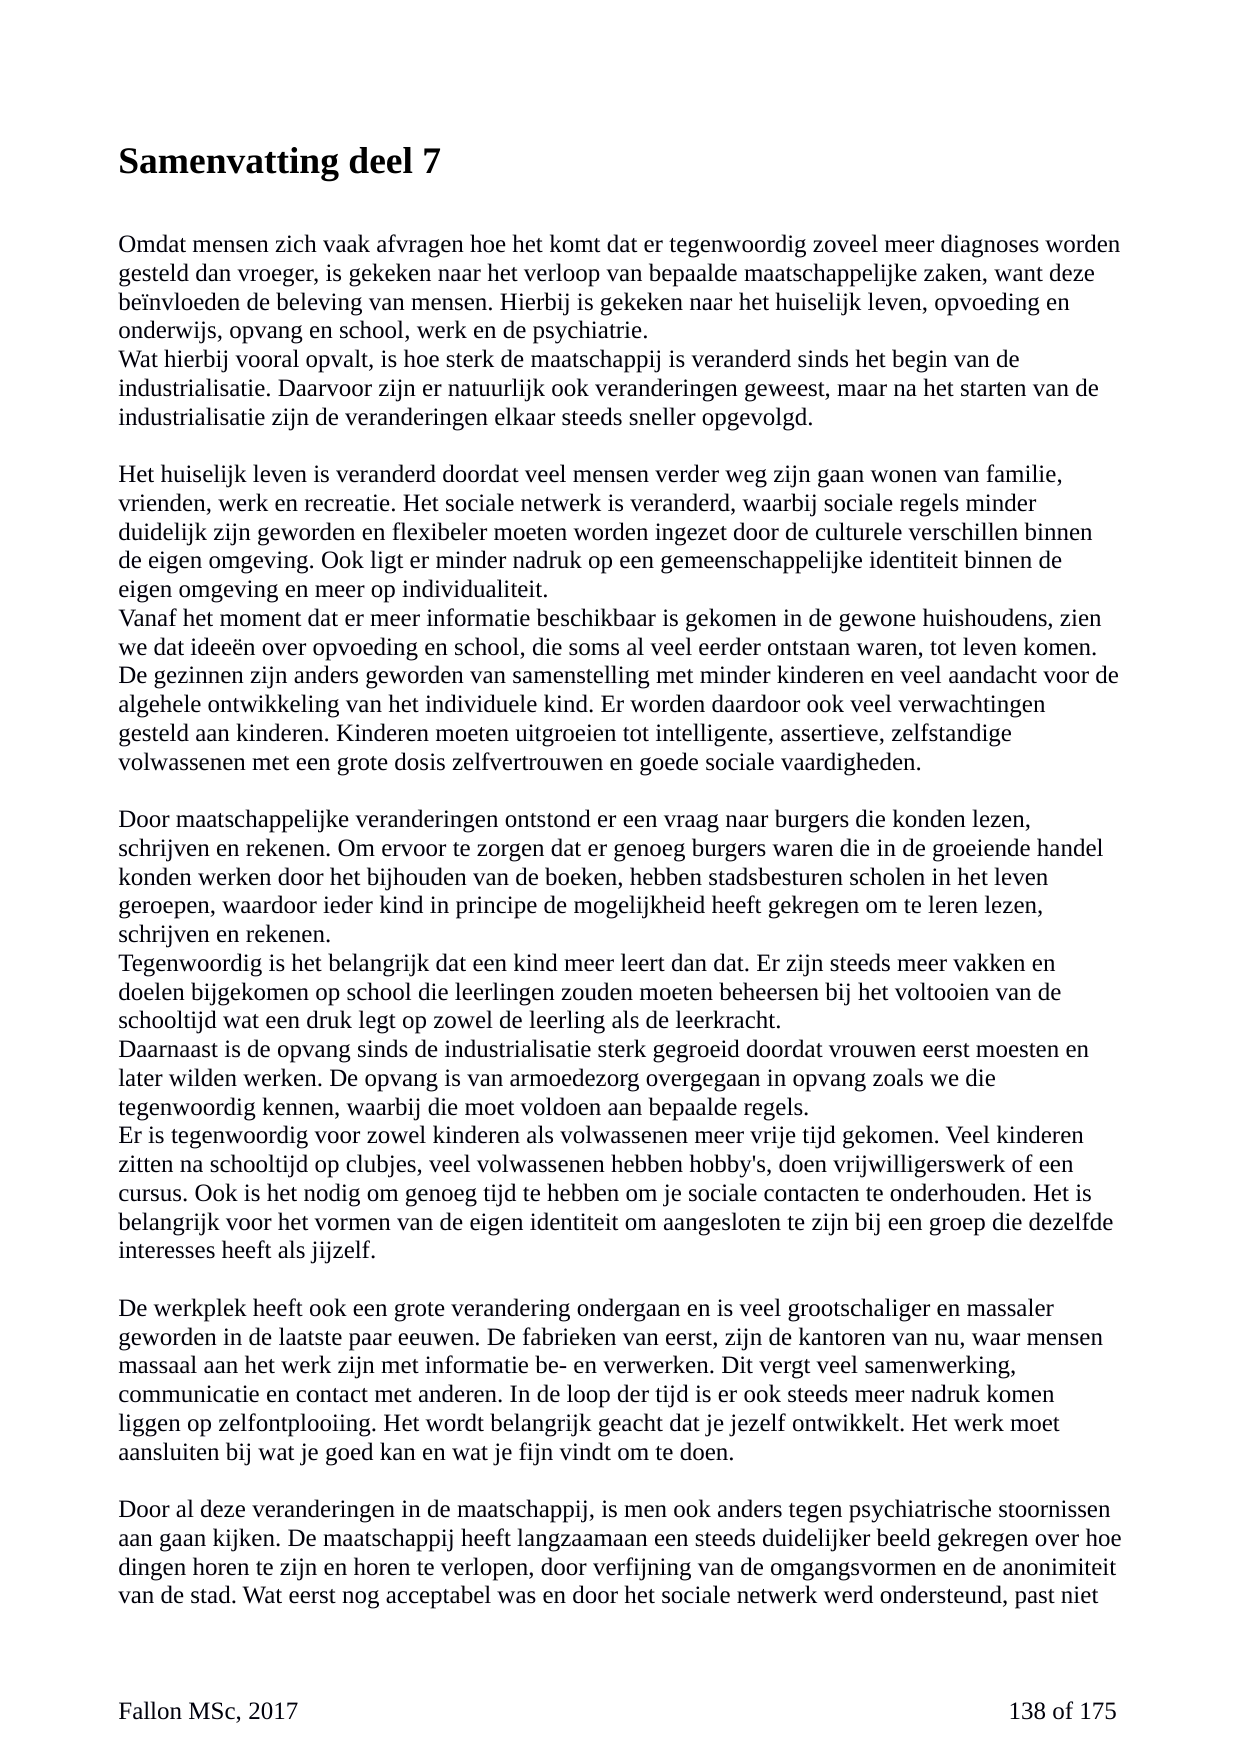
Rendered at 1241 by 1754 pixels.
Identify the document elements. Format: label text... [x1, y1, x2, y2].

subtitle Samenvatting deel 7 [118, 139, 1122, 182]
text Omdat mensen zich vaak afvragen hoe het komt dat er tegenwoordig zoveel meer diagnoses worden gesteld dan vroeger, is gekeken naar het verloop van bepaalde maatschappelijke zaken, want deze beïnvloeden de beleving van mensen. Hierbij is gekeken naar het huiselijk leven, opvoeding en onderwijs, opvang en school, werk en de psychiatrie. [118, 229, 1122, 344]
text Vanaf het moment dat er meer informatie beschikbaar is gekomen in de gewone huishoudens, zien we dat ideeën over opvoeding en school, die soms al veel eerder ontstaan waren, tot leven komen. De gezinnen zijn anders geworden van samenstelling met minder kinderen en veel aandacht voor de algehele ontwikkeling van het individuele kind. Er worden daardoor ook veel verwachtingen gesteld aan kinderen. Kinderen moeten uitgroeien tot intelligente, assertieve, zelfstandige volwassenen met een grote dosis zelfvertrouwen en goede sociale vaardigheden. [118, 603, 1122, 775]
text Door al deze veranderingen in de maatschappij, is men ook anders tegen psychiatrische stoornissen aan gaan kijken. De maatschappij heeft langzaamaan een steeds duidelijker beeld gekregen over hoe dingen horen te zijn en horen te verlopen, door verfijning van de omgangsvormen en de anonimiteit van de stad. Wat eerst nog acceptabel was en door het sociale netwerk werd ondersteund, past niet [118, 1494, 1122, 1609]
text Het huiselijk leven is veranderd doordat veel mensen verder weg zijn gaan wonen van familie, vrienden, werk en recreatie. Het sociale netwerk is veranderd, waarbij sociale regels minder duidelijk zijn geworden en flexibeler moeten worden ingezet door de culturele verschillen binnen de eigen omgeving. Ook ligt er minder nadruk op een gemeenschappelijke identiteit binnen de eigen omgeving en meer op individualiteit. [118, 459, 1122, 603]
text Door maatschappelijke veranderingen ontstond er een vraag naar burgers die konden lezen, schrijven en rekenen. Om ervoor te zorgen dat er genoeg burgers waren die in de groeiende handel konden werken door het bijhouden van de boeken, hebben stadsbesturen scholen in het leven geroepen, waardoor ieder kind in principe de mogelijkheid heeft gekregen om te leren lezen, schrijven en rekenen. [118, 804, 1122, 948]
text Daarnaast is de opvang sinds de industrialisatie sterk gegroeid doordat vrouwen eerst moesten en later wilden werken. De opvang is van armoedezorg overgegaan in opvang zoals we die tegenwoordig kennen, waarbij die moet voldoen aan bepaalde regels. [118, 1034, 1122, 1120]
text Wat hierbij vooral opvalt, is hoe sterk de maatschappij is veranderd sinds het begin van de industrialisatie. Daarvoor zijn er natuurlijk ook veranderingen geweest, maar na het starten van de industrialisatie zijn de veranderingen elkaar steeds sneller opgevolgd. [118, 344, 1122, 430]
text De werkplek heeft ook een grote verandering ondergaan en is veel grootschaliger en massaler geworden in de laatste paar eeuwen. De fabrieken van eerst, zijn de kantoren van nu, waar mensen massaal aan het werk zijn met informatie be- en verwerken. Dit vergt veel samenwerking, communicatie en contact met anderen. In de loop der tijd is er ook steeds meer nadruk komen liggen op zelfontplooiing. Het wordt belangrijk geacht dat je jezelf ontwikkelt. Het werk moet aansluiten bij wat je goed kan en wat je fijn vindt om te doen. [118, 1293, 1122, 1465]
text Er is tegenwoordig voor zowel kinderen als volwassenen meer vrije tijd gekomen. Veel kinderen zitten na schooltijd op clubjes, veel volwassenen hebben hobby's, doen vrijwilligerswerk of een cursus. Ook is het nodig om genoeg tijd te hebben om je sociale contacten te onderhouden. Het is belangrijk voor het vormen van de eigen identiteit om aangesloten te zijn bij een groep die dezelfde interesses heeft als jijzelf. [118, 1120, 1122, 1264]
text Tegenwoordig is het belangrijk dat een kind meer leert dan dat. Er zijn steeds meer vakken en doelen bijgekomen op school die leerlingen zouden moeten beheersen bij het voltooien van de schooltijd wat een druk legt op zowel de leerling als de leerkracht. [118, 948, 1122, 1034]
